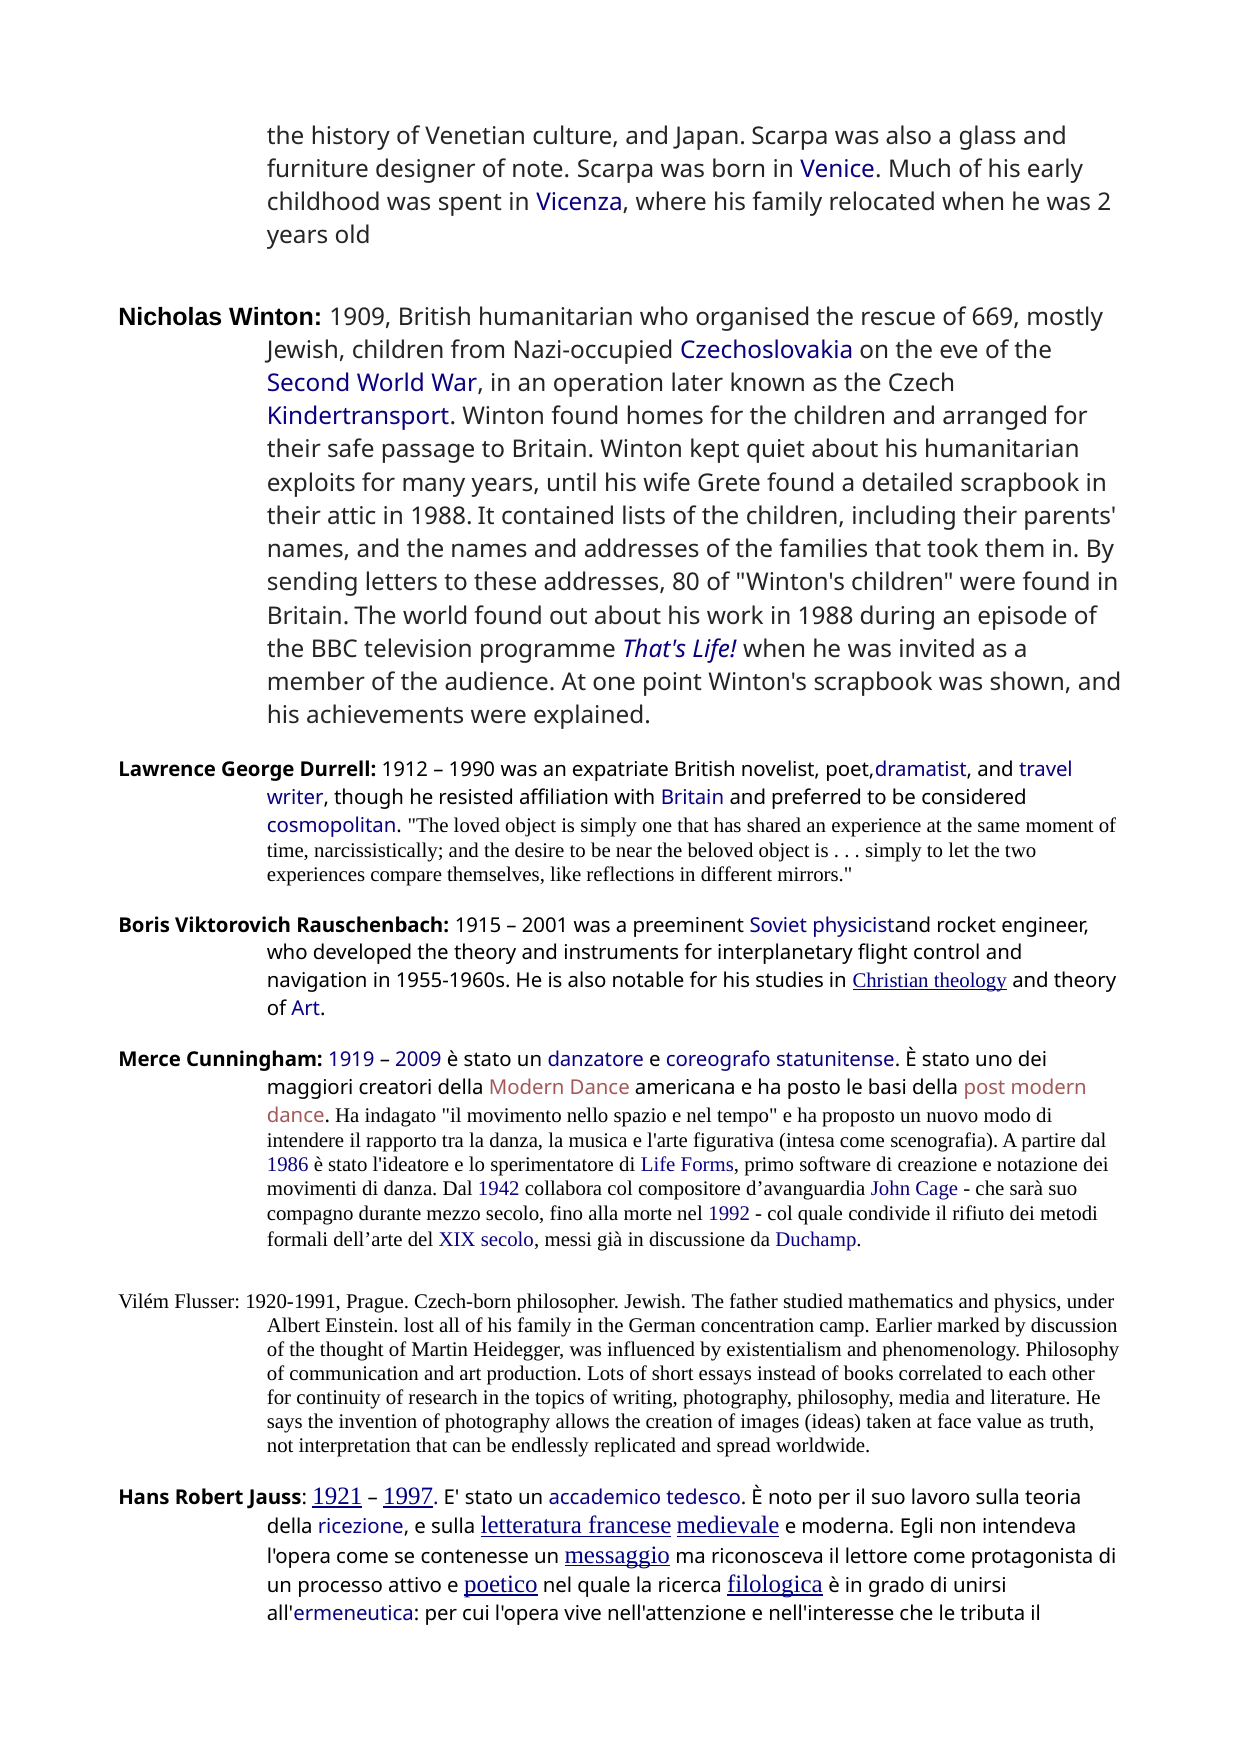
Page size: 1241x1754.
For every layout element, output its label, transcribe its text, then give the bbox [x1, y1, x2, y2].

text Vilém Flusser: 1920-1991, Prague. Czech-born philosopher. Jewish. The father studied mathematics and physics, under Albert Einstein. lost all of his family in the German concentration camp. Earlier marked by discussion of the thought of Martin Heidegger, was influenced by existentialism and phenomenology. Philosophy of communication and art production. Lots of short essays instead of books correlated to each other for continuity of research in the topics of writing, photography, philosophy, media and literature. He says the invention of photography allows the creation of images (ideas) taken at face value as truth, not interpretation that can be endlessly replicated and spread worldwide. [118, 1289, 1122, 1457]
text Lawrence George Durrell: 1912 – 1990 was an expatriate British novelist, poet,dramatist, and travel writer, though he resisted affiliation with Britain and preferred to be considered cosmopolitan. "The loved object is simply one that has shared an experience at the same moment of time, narcissistically; and the desire to be near the beloved object is . . . simply to let the two experiences compare themselves, like reflections in different mirrors." [118, 755, 1122, 886]
text Nicholas Winton: 1909, British humanitarian who organised the rescue of 669, mostly Jewish, children from Nazi-occupied Czechoslovakia on the eve of the Second World War, in an operation later known as the Czech Kindertransport. Winton found homes for the children and arranged for their safe passage to Britain. Winton kept quiet about his humanitarian exploits for many years, until his wife Grete found a detailed scrapbook in their attic in 1988. It contained lists of the children, including their parents' names, and the names and addresses of the families that took them in. By sending letters to these addresses, 80 of "Winton's children" were found in Britain. The world found out about his work in 1988 during an episode of the BBC television programme That's Life! when he was invited as a member of the audience. At one point Winton's scrapbook was shown, and his achievements were explained. [118, 299, 1122, 731]
text Boris Viktorovich Rauschenbach: 1915 – 2001 was a preeminent Soviet physicistand rocket engineer, who developed the theory and instruments for interplanetary flight control and navigation in 1955-1960s. He is also notable for his studies in Christian theology and theory of Art. [118, 910, 1122, 1021]
text Merce Cunningham: 1919 – 2009 è stato un danzatore e coreografo statunitense. È stato uno dei maggiori creatori della Modern Dance americana e ha posto le basi della post modern dance. Ha indagato "il movimento nello spazio e nel tempo" e ha proposto un nuovo modo di intendere il rapporto tra la danza, la musica e l'arte figurativa (intesa come scenografia). A partire dal 1986 è stato l'ideatore e lo sperimentatore di Life Forms, primo software di creazione e notazione dei movimenti di danza. Dal 1942 collabora col compositore d’avanguardia John Cage - che sarà suo compagno durante mezzo secolo, fino alla morte nel 1992 - col quale condivide il rifiuto dei metodi formali dell’arte del XIX secolo, messi già in discussione da Duchamp. [118, 1045, 1122, 1252]
text Hans Robert Jauss: 1921 – 1997. E' stato un accademico tedesco. È noto per il suo lavoro sulla teoria della ricezione, e sulla letteratura francese medievale e moderna. Egli non intendeva l'opera come se contenesse un messaggio ma riconosceva il lettore come protagonista di un processo attivo e poetico nel quale la ricerca filologica è in grado di unirsi all'ermeneutica: per cui l'opera vive nell'attenzione e nell'interesse che le tributa il [118, 1481, 1122, 1626]
text the history of Venetian culture, and Japan. Scarpa was also a glass and furniture designer of note. Scarpa was born in Venice. Much of his early childhood was spent in Vicenza, where his family relocated when he was 2 years old [118, 118, 1122, 251]
